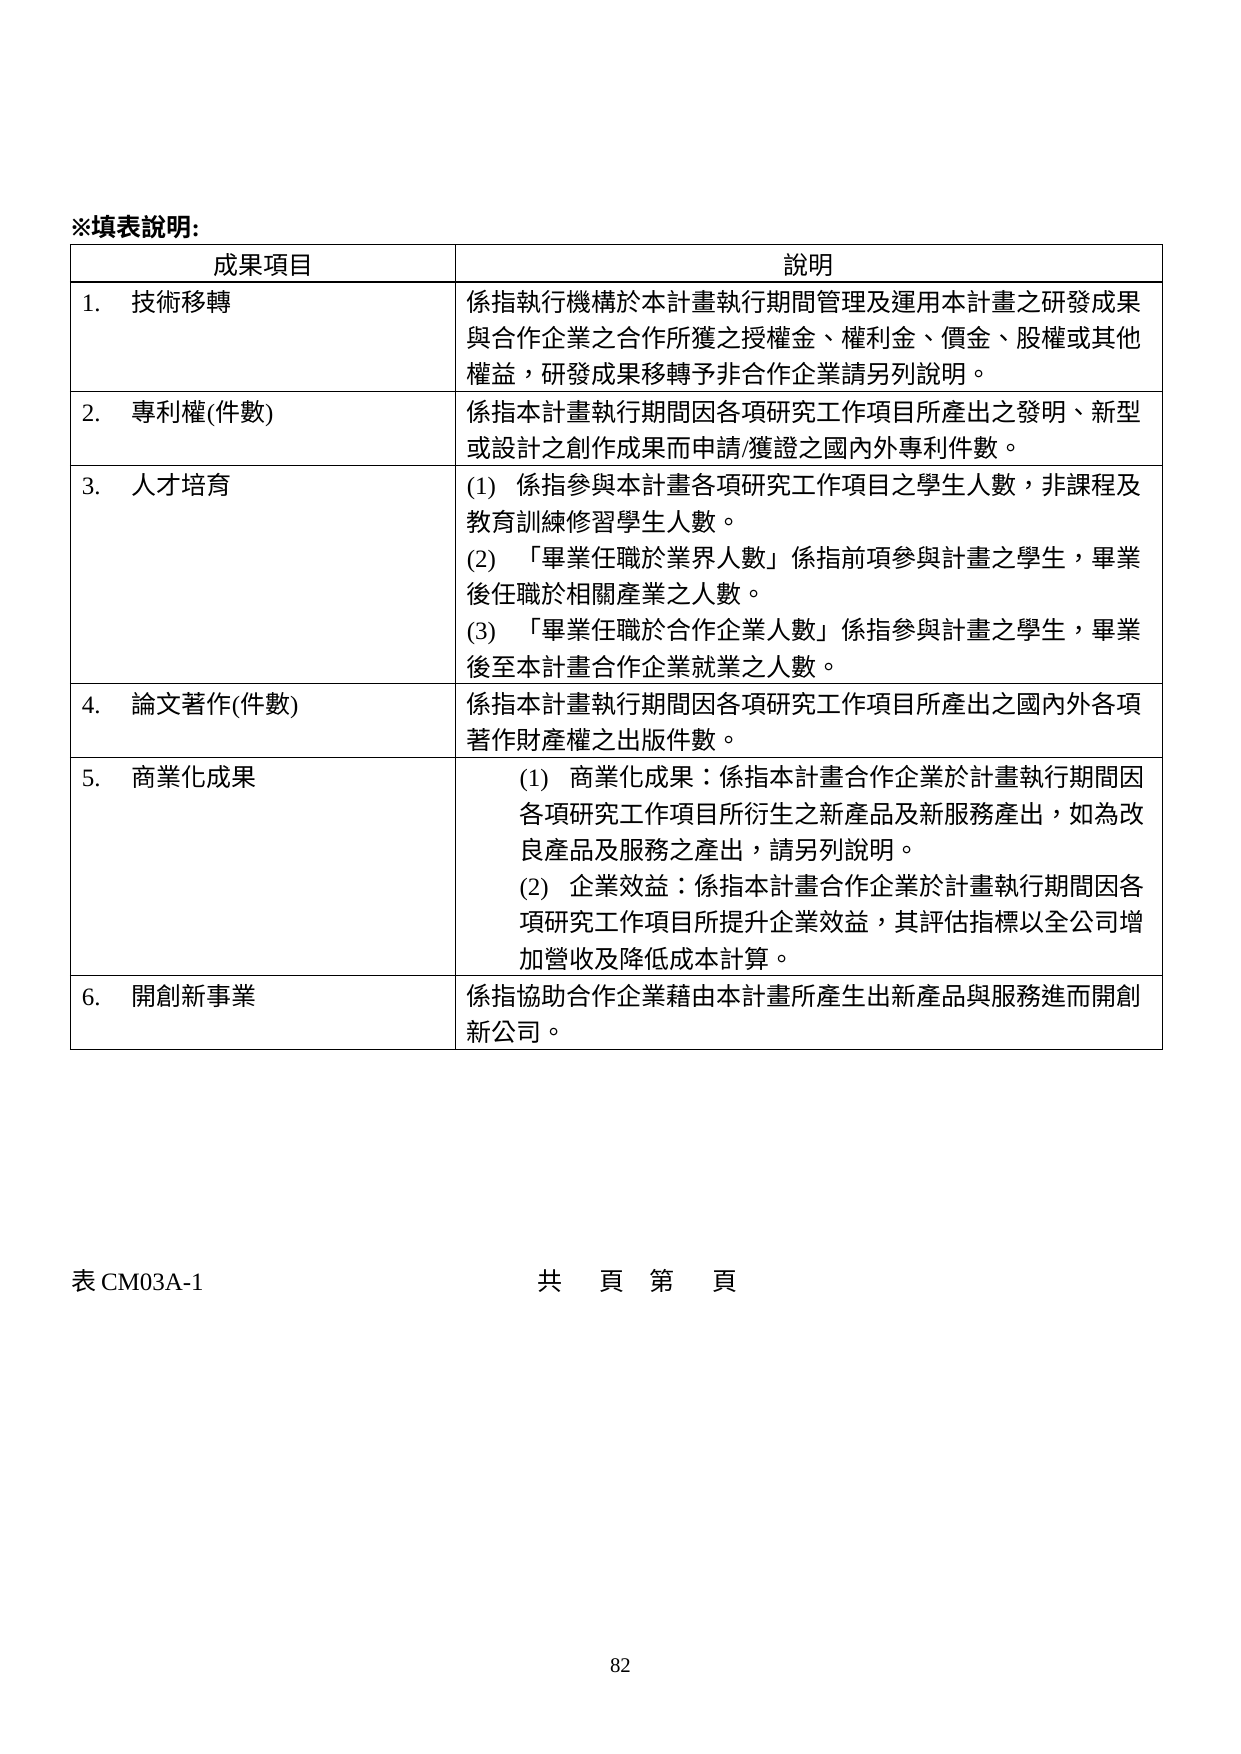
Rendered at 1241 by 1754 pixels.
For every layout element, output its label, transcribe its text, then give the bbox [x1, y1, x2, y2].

table_cell 商業化成果 [71, 758, 455, 975]
table_cell 人才培育 [71, 466, 455, 683]
table_header 說明 [456, 245, 1162, 281]
table_cell 開創新事業 [71, 976, 455, 1049]
table_cell 論文著作(件數) [71, 684, 455, 757]
text 表CM03A-1 共 頁 第 頁 [71, 1237, 1169, 1300]
table_cell 技術移轉 [71, 283, 455, 391]
table_header 成果項目 [71, 245, 455, 281]
table_cell 專利權(件數) [71, 392, 455, 465]
table_cell 係指協助合作企業藉由本計畫所產生出新產品與服務進而開創新公司。 [456, 976, 1162, 1049]
text ※填表說明: [71, 208, 1169, 244]
table_cell 係指本計畫執行期間因各項研究工作項目所產出之發明、新型或設計之創作成果而申請/獲證之國內外專利件數。 [456, 392, 1162, 465]
table_cell 係指本計畫執行期間因各項研究工作項目所產出之國內外各項著作財產權之出版件數。 [456, 684, 1162, 757]
table_cell 係指執行機構於本計畫執行期間管理及運用本計畫之研發成果與合作企業之合作所獲之授權金、權利金、價金、股權或其他權益，研發成果移轉予非合作企業請另列說明。 [456, 283, 1162, 391]
table_cell 商業化成果：係指本計畫合作企業於計畫執行期間因各項研究工作項目所衍生之新產品及新服務產出，如為改良產品及服務之產出，請另列說明。 企業效益：係指本計畫合作企業於計畫執行期間因各項研究工作項目所提升企業效益，其評估指標以全公司增加營收及降低成本計算。 [456, 758, 1162, 975]
table_cell 係指參與本計畫各項研究工作項目之學生人數，非課程及教育訓練修習學生人數。 「畢業任職於業界人數」係指前項參與計畫之學生，畢業後任職於相關產業之人數。 「畢業任職於合作企業人數」係指參與計畫之學生，畢業後至本計畫合作企業就業之人數。 [456, 466, 1162, 683]
